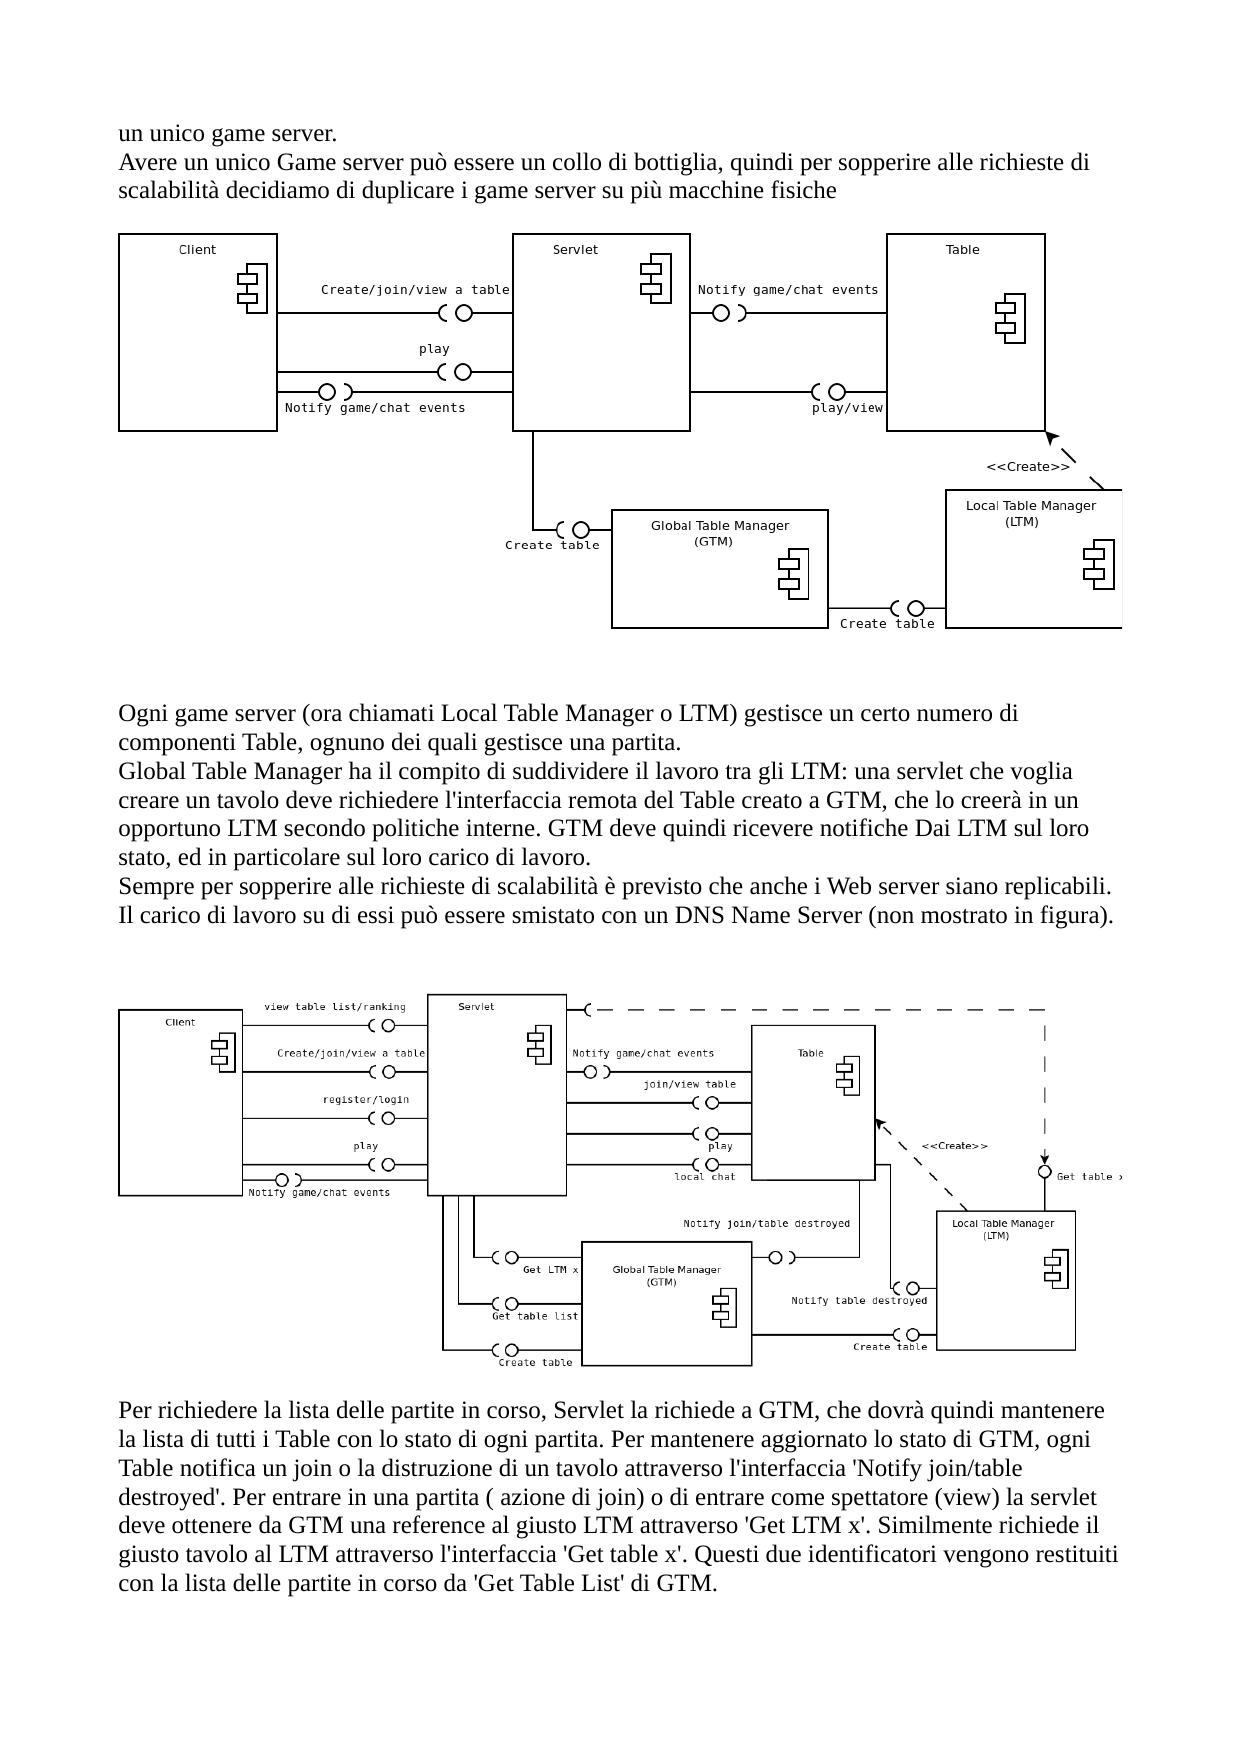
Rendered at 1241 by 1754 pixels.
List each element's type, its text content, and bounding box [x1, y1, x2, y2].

picture [118, 986, 1123, 1367]
text Ogni game server (ora chiamati Local Table Manager o LTM) gestisce un certo numero di componenti Table, ognuno dei quali gestisce una partita. [118, 698, 1122, 756]
text Per richiedere la lista delle partite in corso, Servlet la richiede a GTM, che dovrà quindi mantenere la lista di tutti i Table con lo stato di ogni partita. Per mantenere aggiornato lo stato di GTM, ogni Table notifica un join o la distruzione di un tavolo attraverso l'interfaccia 'Notify join/table destroyed'. Per entrare in una partita ( azione di join) o di entrare come spettatore (view) la servlet deve ottenere da GTM una reference al giusto LTM attraverso 'Get LTM x'. Similmente richiede il giusto tavolo al LTM attraverso l'interfaccia 'Get table x'. Questi due identificatori vengono restituiti con la lista delle partite in corso da 'Get Table List' di GTM. [118, 1395, 1122, 1597]
text Avere un unico Game server può essere un collo di bottiglia, quindi per sopperire alle richieste di scalabilità decidiamo di duplicare i game server su più macchine fisiche [118, 147, 1122, 204]
text Global Table Manager ha il compito di suddividere il lavoro tra gli LTM: una servlet che voglia creare un tavolo deve richiedere l'interfaccia remota del Table creato a GTM, che lo creerà in un opportuno LTM secondo politiche interne. GTM deve quindi ricevere notifiche Dai LTM sul loro stato, ed in particolare sul loro carico di lavoro. [118, 756, 1122, 871]
text un unico game server. [118, 118, 1122, 147]
text Sempre per sopperire alle richieste di scalabilità è previsto che anche i Web server siano replicabili. Il carico di lavoro su di essi può essere smistato con un DNS Name Server (non mostrato in figura). [118, 871, 1122, 928]
picture [118, 233, 1123, 670]
